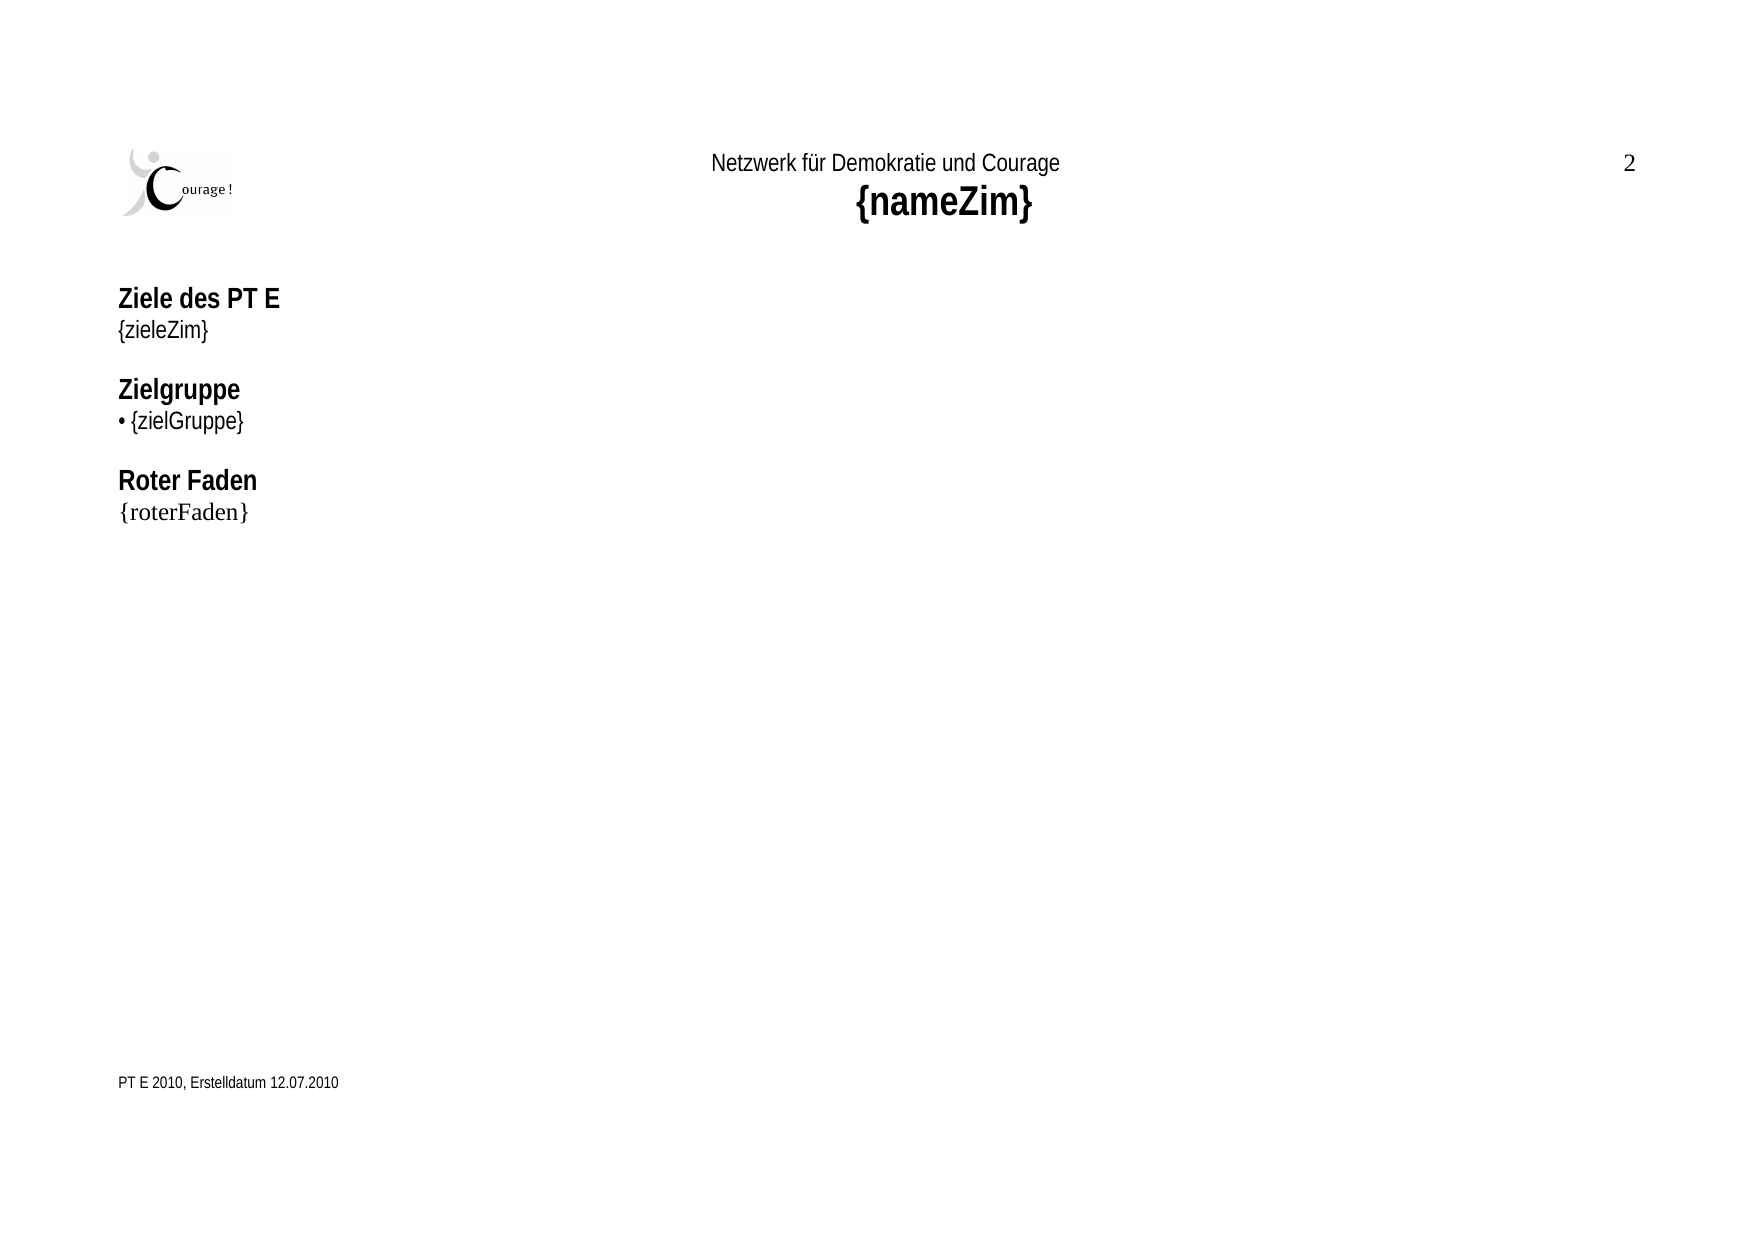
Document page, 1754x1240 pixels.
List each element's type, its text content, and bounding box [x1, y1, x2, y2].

text {roterFaden} [118, 497, 840, 525]
text Zielgruppe [118, 372, 840, 406]
text Roter Faden [118, 463, 840, 497]
text {nameZim} [118, 176, 1636, 224]
text • {zielGruppe} [118, 406, 840, 434]
text {zieleZim} [118, 315, 840, 344]
text Ziele des PT E [118, 282, 840, 315]
picture [122, 149, 232, 216]
